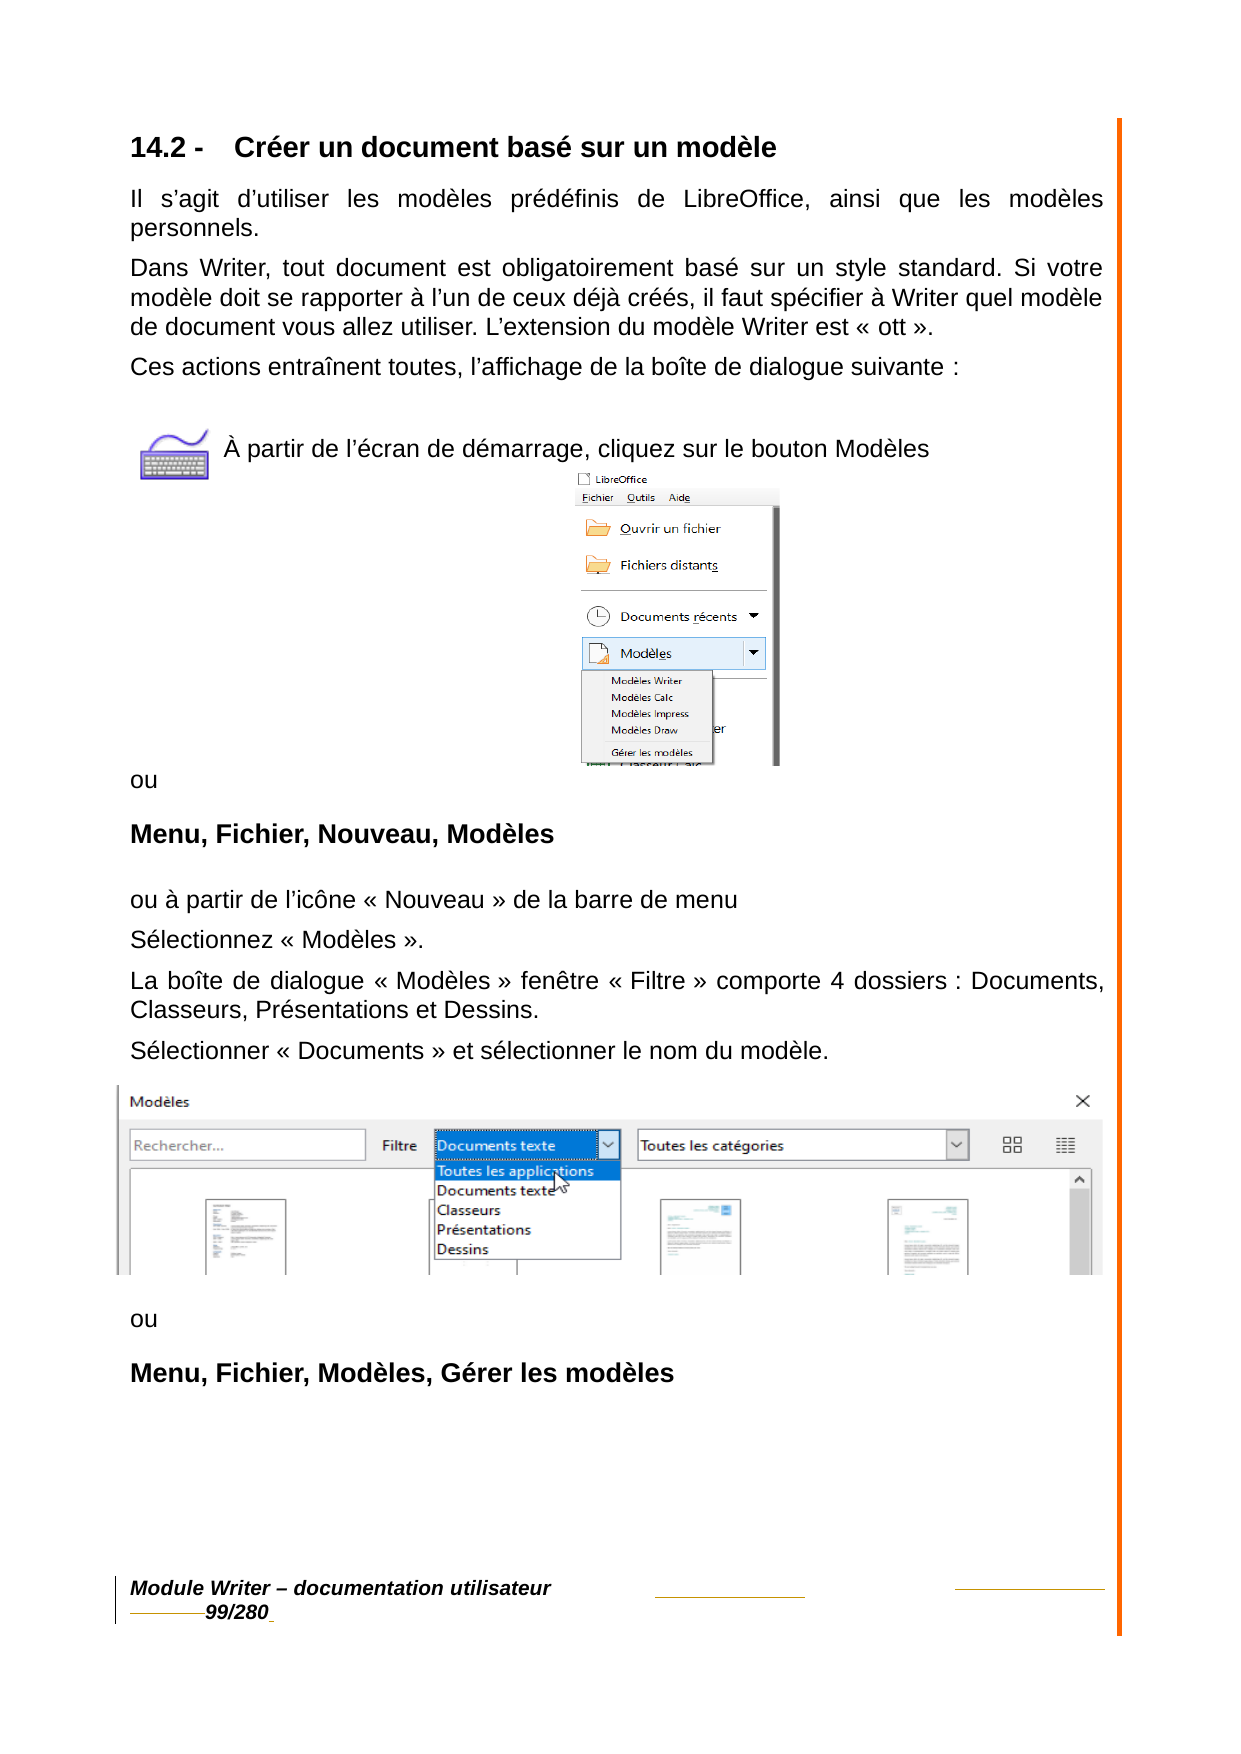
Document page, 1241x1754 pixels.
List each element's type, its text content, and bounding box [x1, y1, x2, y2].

text ou [130, 766, 1105, 794]
subtitle Créer un document basé sur un modèle [130, 130, 1105, 163]
text La boîte de dialogue « Modèles » fenêtre « Filtre » comporte 4 dossiers : Documents, Classeurs, Présentations et Dessins. [130, 966, 1105, 1024]
text Sélectionnez « Modèles ». [130, 925, 1105, 954]
text ou [130, 1304, 1105, 1333]
text Ces actions entraînent toutes, l’affichage de la boîte de dialogue suivante : [130, 352, 1105, 381]
picture [575, 470, 780, 766]
text Menu, Fichier, Modèles, Gérer les modèles [130, 1357, 1105, 1388]
picture [115, 1085, 1103, 1275]
picture [136, 418, 212, 494]
text ou à partir de l’icône « Nouveau » de la barre de menu [130, 884, 1105, 914]
text Dans Writer, tout document est obligatoirement basé sur un style standard. Si votre modèle doit se rapporter à l’un de ceux déjà créés, il faut spécifier à Writer quel modèle de document vous allez utiliser. L’extension du modèle Writer est « ott ». [130, 253, 1105, 341]
text Sélectionner « Documents » et sélectionner le nom du modèle. [130, 1036, 1105, 1065]
text Menu, Fichier, Nouveau, Modèles [130, 818, 1105, 849]
text Il s’agit d’utiliser les modèles prédéfinis de LibreOffice, ainsi que les modèles personnels. [130, 183, 1105, 242]
text À partir de l’écran de démarrage, cliquez sur le bouton Modèles [212, 434, 1105, 463]
